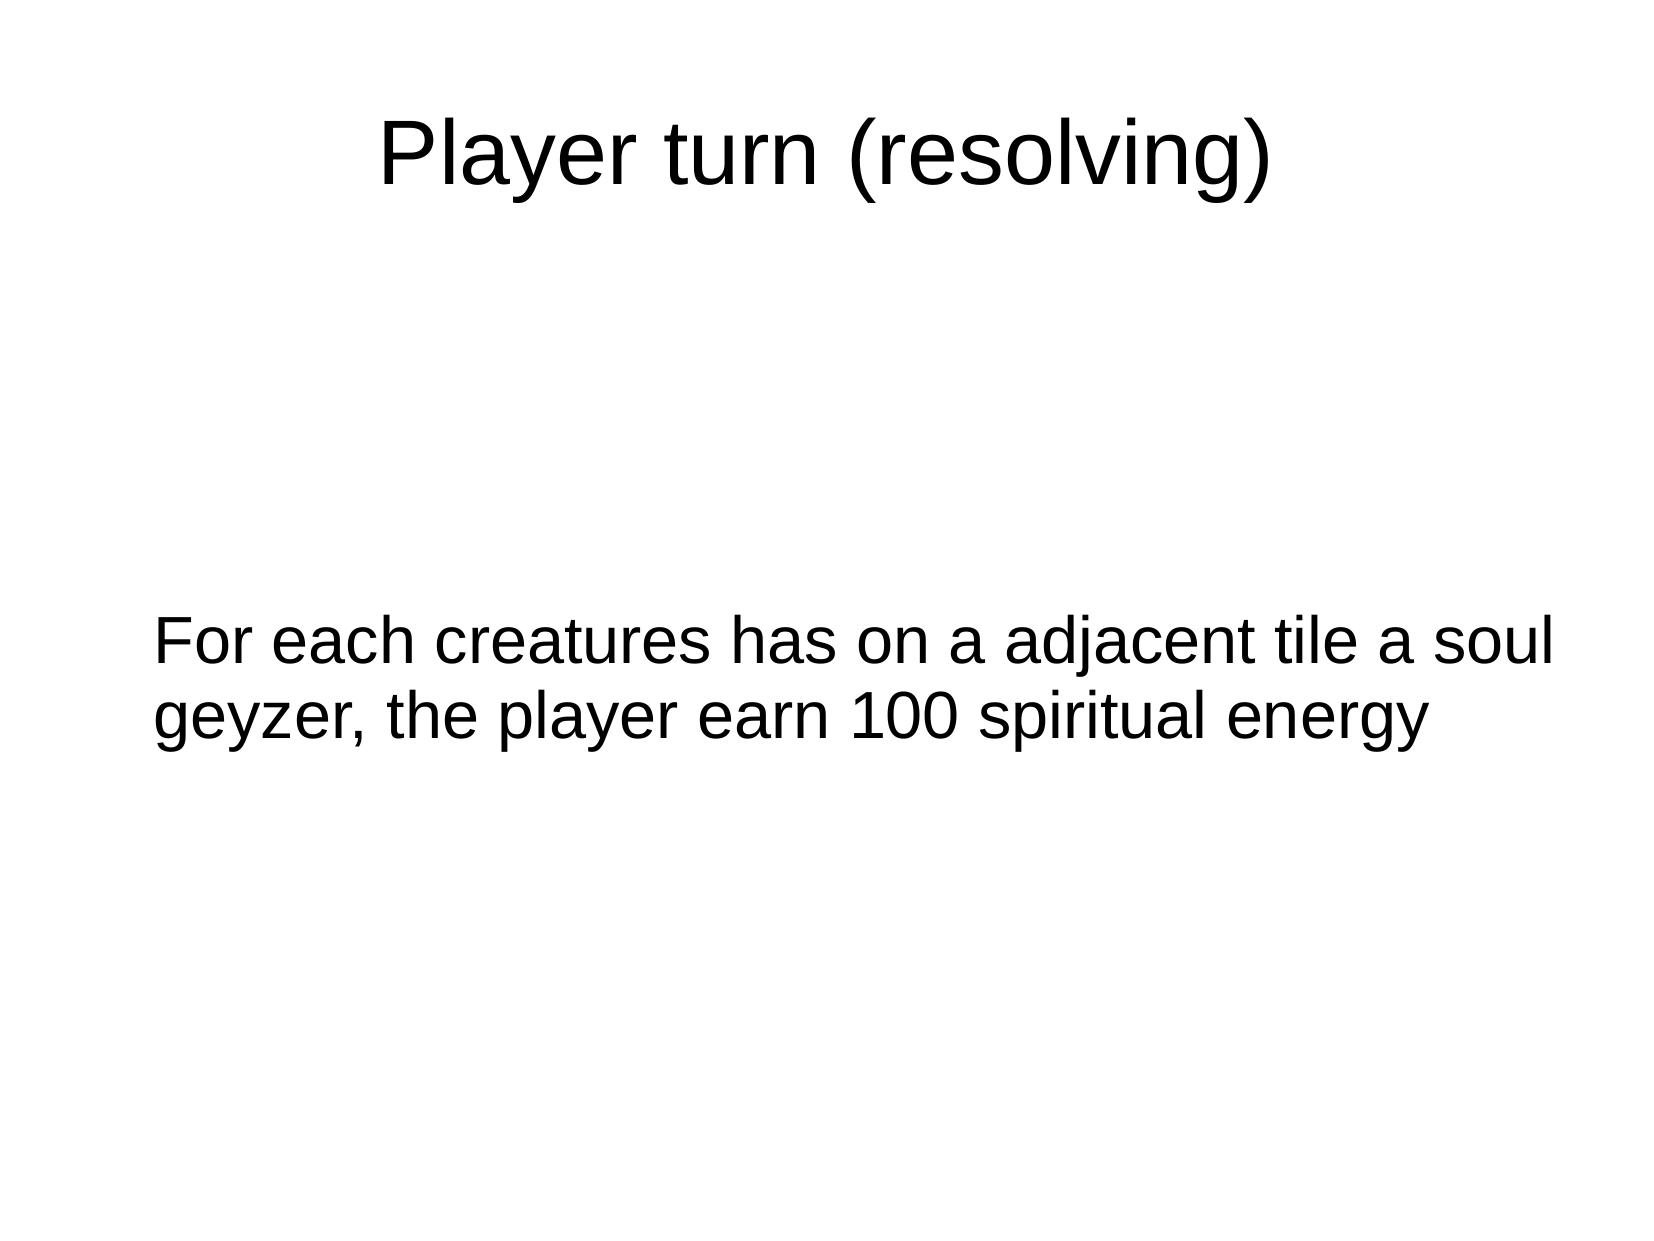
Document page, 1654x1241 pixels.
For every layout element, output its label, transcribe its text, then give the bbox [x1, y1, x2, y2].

title Player turn (resolving) [82, 49, 1571, 257]
list For each creatures has on a adjacent tile a soul geyzer, the player earn 100 spiritual energy [82, 290, 1571, 1109]
